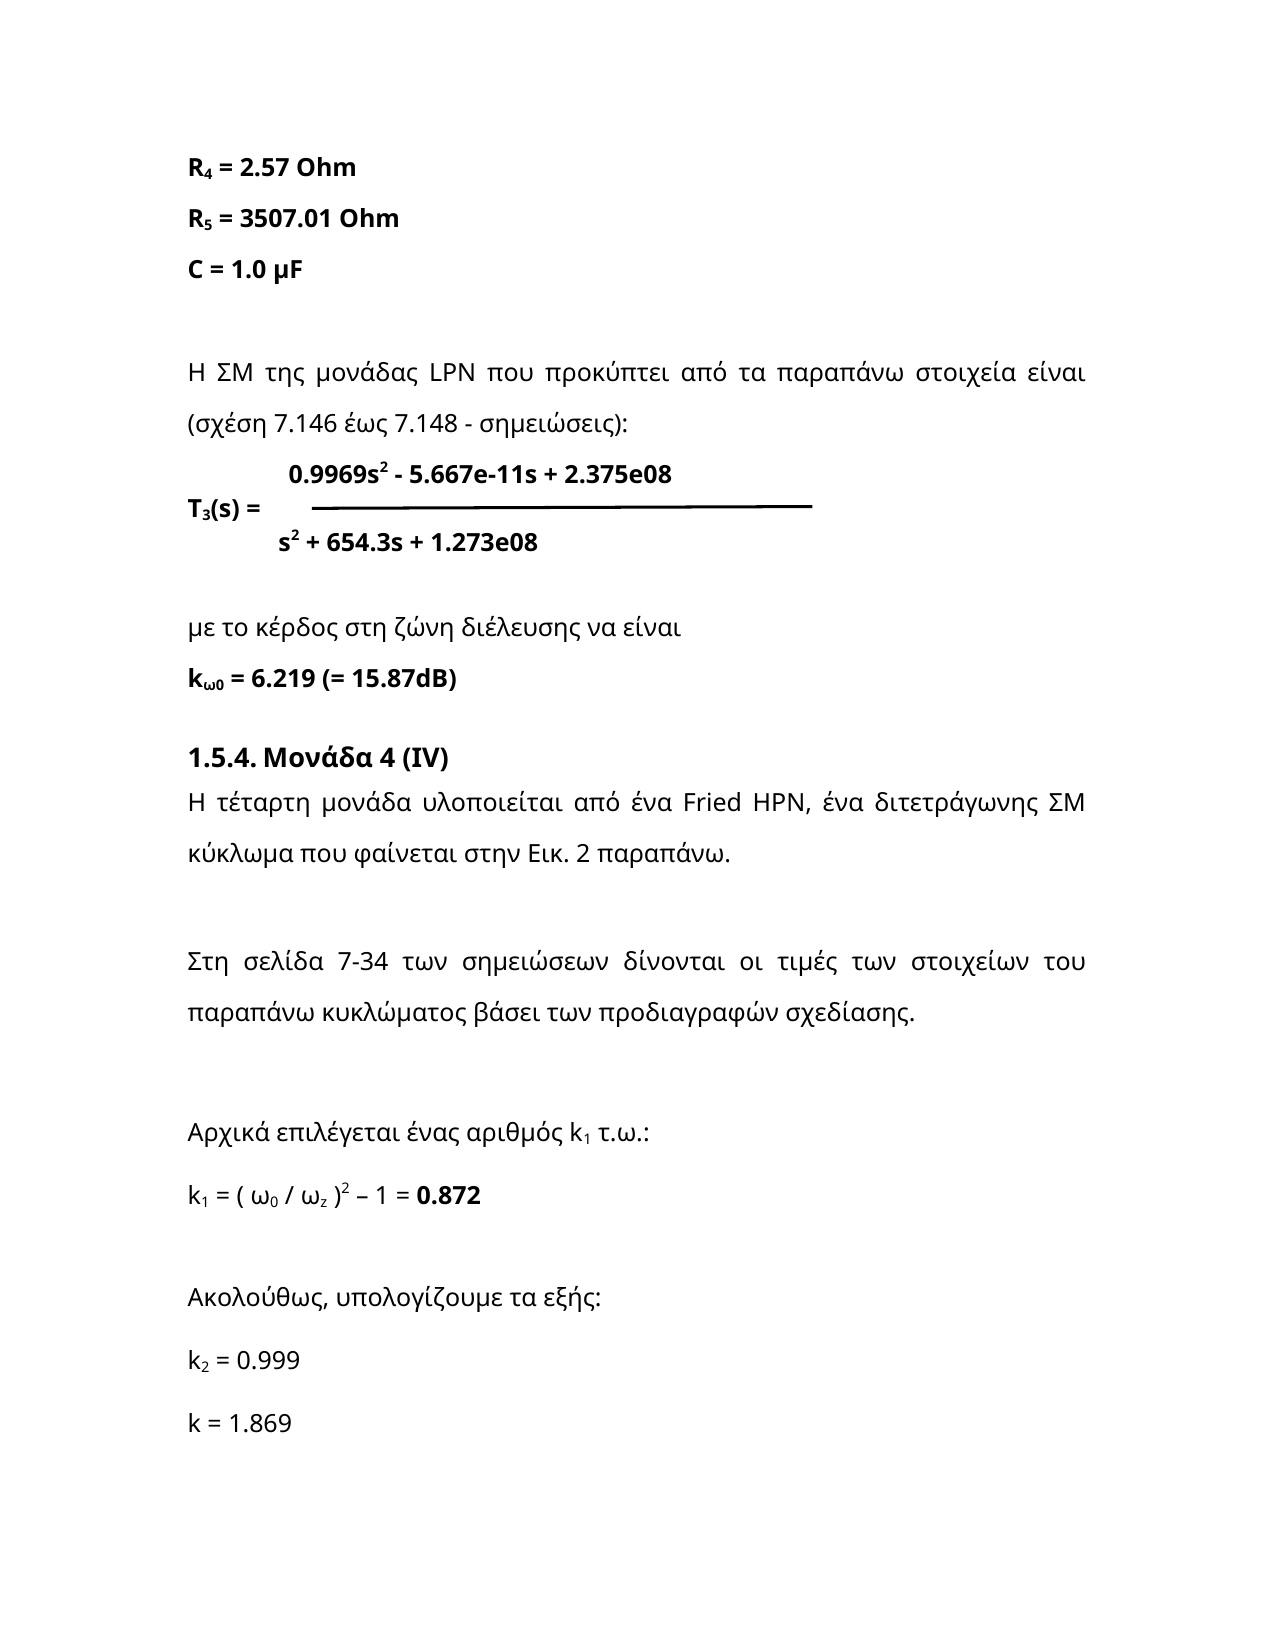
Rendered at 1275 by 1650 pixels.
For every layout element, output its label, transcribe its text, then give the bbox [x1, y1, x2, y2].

text 0.9969s2 - 5.667e-11s + 2.375e08 [187, 456, 1087, 490]
text kω0 = 6.219 (= 15.87dB) [187, 661, 1087, 694]
text Αρχικά επιλέγεται ένας αριθμός k1 τ.ω.: [187, 1114, 1087, 1148]
text Τ3(s) = [187, 490, 1087, 524]
text Ακολούθως, υπολογίζουμε τα εξής: [187, 1279, 1087, 1313]
text R4 = 2.57 Ohm [187, 150, 1087, 184]
text με το κέρδος στη ζώνη διέλευσης να είναι [187, 609, 1087, 643]
text Στη σελίδα 7-34 των σημειώσεων δίνονται οι τιμές των στοιχείων του παραπάνω κυκλώματος βάσει των προδιαγραφών σχεδίασης. [187, 943, 1087, 1028]
text R5 = 3507.01 Ohm [187, 201, 1087, 235]
subtitle Μονάδα 4 (ΙV) [187, 738, 1087, 775]
text s2 + 654.3s + 1.273e08 [187, 524, 1087, 558]
text k2 = 0.999 [187, 1342, 1087, 1376]
text k1 = ( ω0 / ωz )2 – 1 = 0.872 [187, 1177, 1087, 1211]
text k = 1.869 [187, 1405, 1087, 1439]
text Η ΣΜ της μονάδας LPN που προκύπτει από τα παραπάνω στοιχεία είναι (σχέση 7.146 έως 7.148 - σημειώσεις): [187, 354, 1087, 439]
text C = 1.0 μF [187, 252, 1087, 286]
text Η τέταρτη μονάδα υλοποιείται από ένα Fried HPN, ένα διτετράγωνης ΣΜ κύκλωμα που φαίνεται στην Εικ. 2 παραπάνω. [187, 784, 1087, 869]
